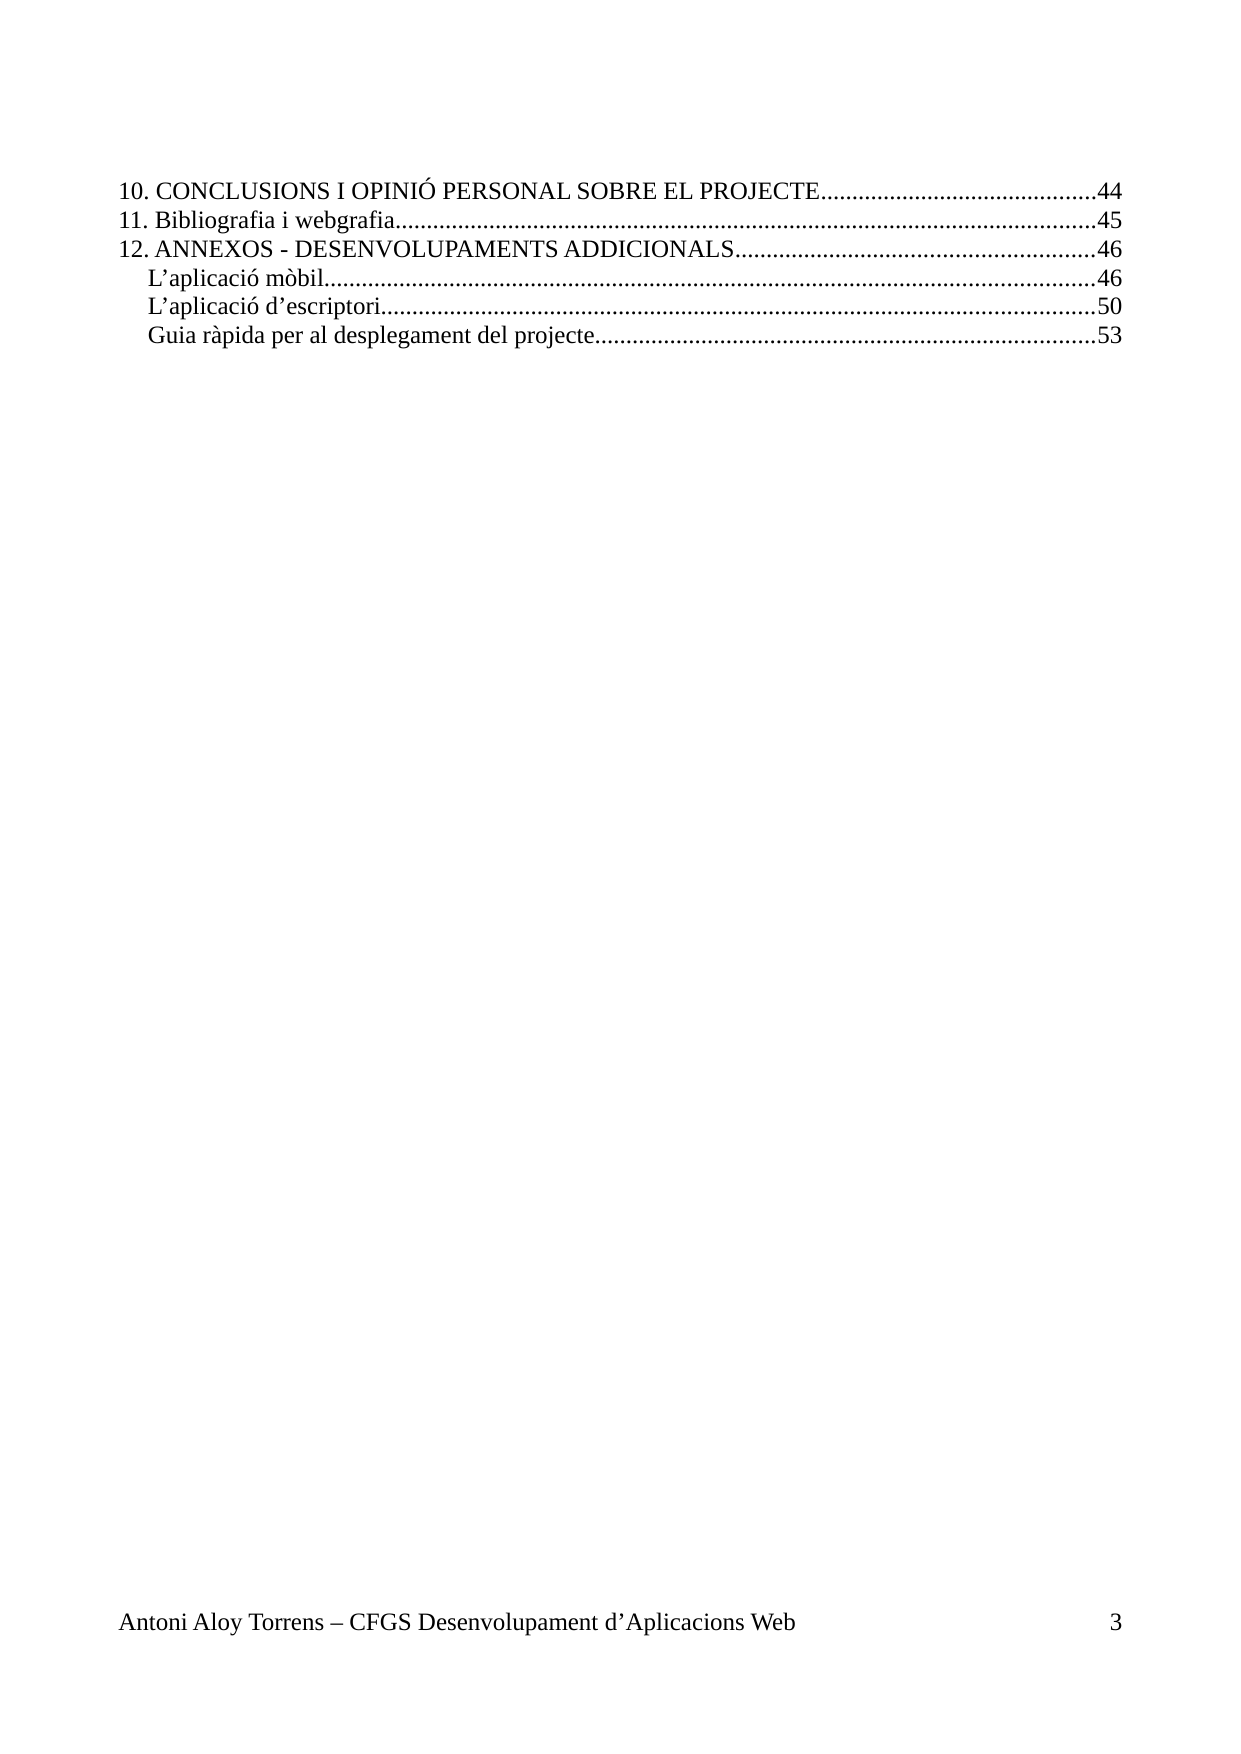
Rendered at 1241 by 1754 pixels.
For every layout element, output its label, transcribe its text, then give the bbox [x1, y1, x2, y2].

text L’aplicació d’escriptori 50 [148, 291, 1122, 320]
text L’aplicació mòbil 46 [148, 263, 1122, 291]
text 12. ANNEXOS - DESENVOLUPAMENTS ADDICIONALS 46 [118, 234, 1122, 263]
text Guia ràpida per al desplegament del projecte 53 [148, 320, 1122, 349]
text 10. CONCLUSIONS I OPINIÓ PERSONAL SOBRE EL PROJECTE 44 [118, 176, 1122, 205]
text 11. Bibliografia i webgrafia 45 [118, 205, 1122, 234]
